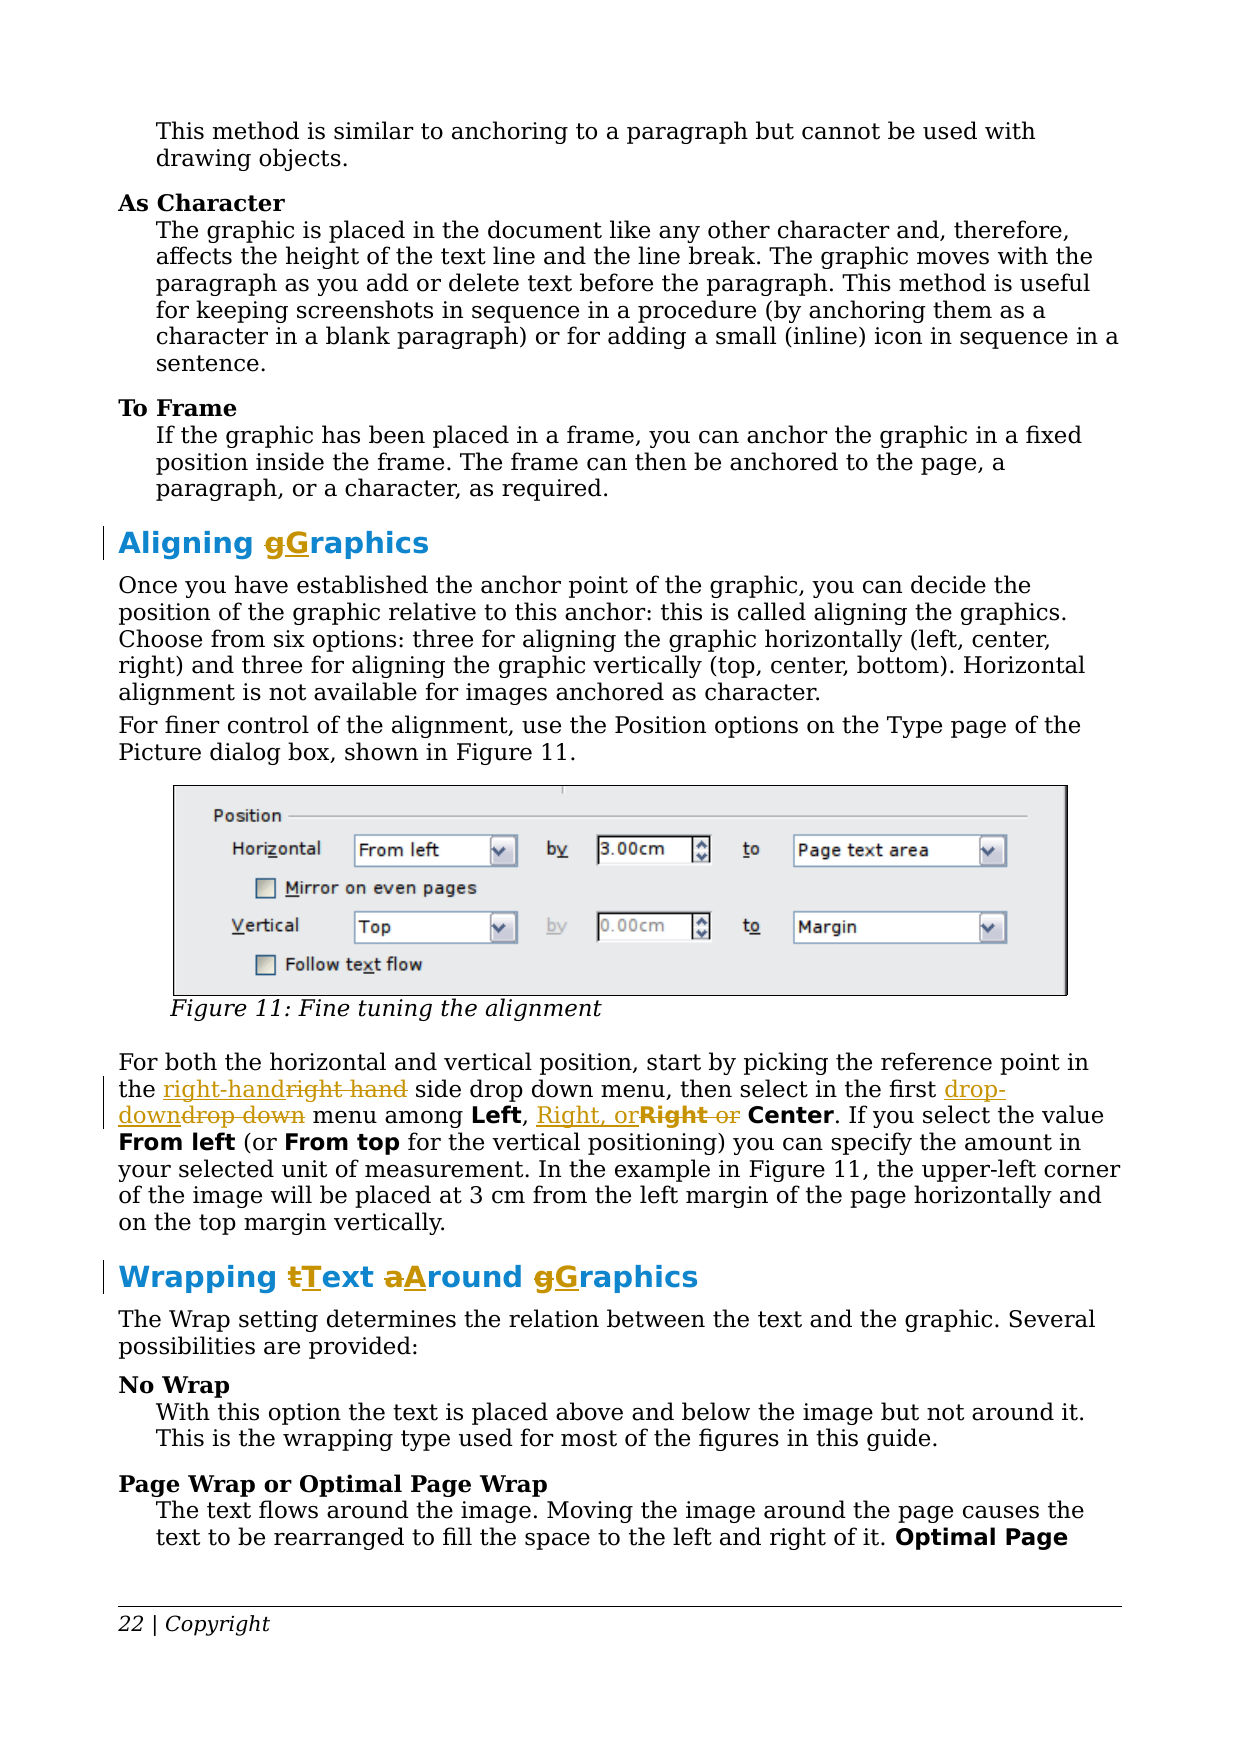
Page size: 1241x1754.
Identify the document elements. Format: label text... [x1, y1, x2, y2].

text With this option the text is placed above and below the image but not around it. This is the wrapping type used for most of the figures in this guide. [156, 1399, 1122, 1452]
text The graphic is placed in the document like any other character and, therefore, affects the height of the text line and the line break. The graphic moves with the paragraph as you add or delete text before the paragraph. This method is useful for keeping screenshots in sequence in a procedure (by anchoring them as a character in a blank paragraph) or for adding a small (inline) icon in sequence in a sentence. [156, 217, 1122, 377]
text The text flows around the image. Moving the image around the page causes the text to be rearranged to fill the space to the left and right of it. Optimal Page [156, 1498, 1122, 1551]
text As Character [118, 190, 1122, 217]
text If the graphic has been placed in a frame, you can anchor the graphic in a fixed position inside the frame. The frame can then be anchored to the page, a paragraph, or a character, as required. [156, 422, 1122, 502]
list Once you have established the anchor point of the graphic, you can decide the position of the graphic relative to this anchor: this is called aligning the graphics. Choose from six options: three for aligning the graphic horizontally (left, center, right) and three for aligning the graphic vertically (top, center, bottom). Horizontal alignment is not available for images anchored as character. [118, 573, 1122, 706]
text No Wrap [118, 1372, 1122, 1399]
text For both the horizontal and vertical position, start by picking the reference point in the right-hand side drop down menu, then select in the first drop-down menu among Left, Right, or Center. If you select the value From left (or From top for the vertical positioning) you can specify the amount in your selected unit of measurement. In the example in Figure 11, the upper-left corner of the image will be placed at 3 cm from the left margin of the page horizontally and on the top margin vertically. [118, 1049, 1122, 1236]
subtitle Aligning Graphics [118, 526, 1122, 560]
picture [174, 786, 1067, 995]
text Page Wrap or Optimal Page Wrap [118, 1471, 1122, 1498]
subtitle Wrapping Text Around Graphics [118, 1260, 1122, 1294]
text This method is similar to anchoring to a paragraph but cannot be used with drawing objects. [156, 118, 1122, 171]
list For finer control of the alignment, use the Position options on the Type page of the Picture dialog box, shown in Figure 11. [118, 712, 1122, 766]
text To Frame [118, 395, 1122, 422]
list The Wrap setting determines the relation between the text and the graphic. Several possibilities are provided: [118, 1306, 1122, 1360]
text Figure 11: Fine tuning the alignment [170, 995, 1070, 1022]
